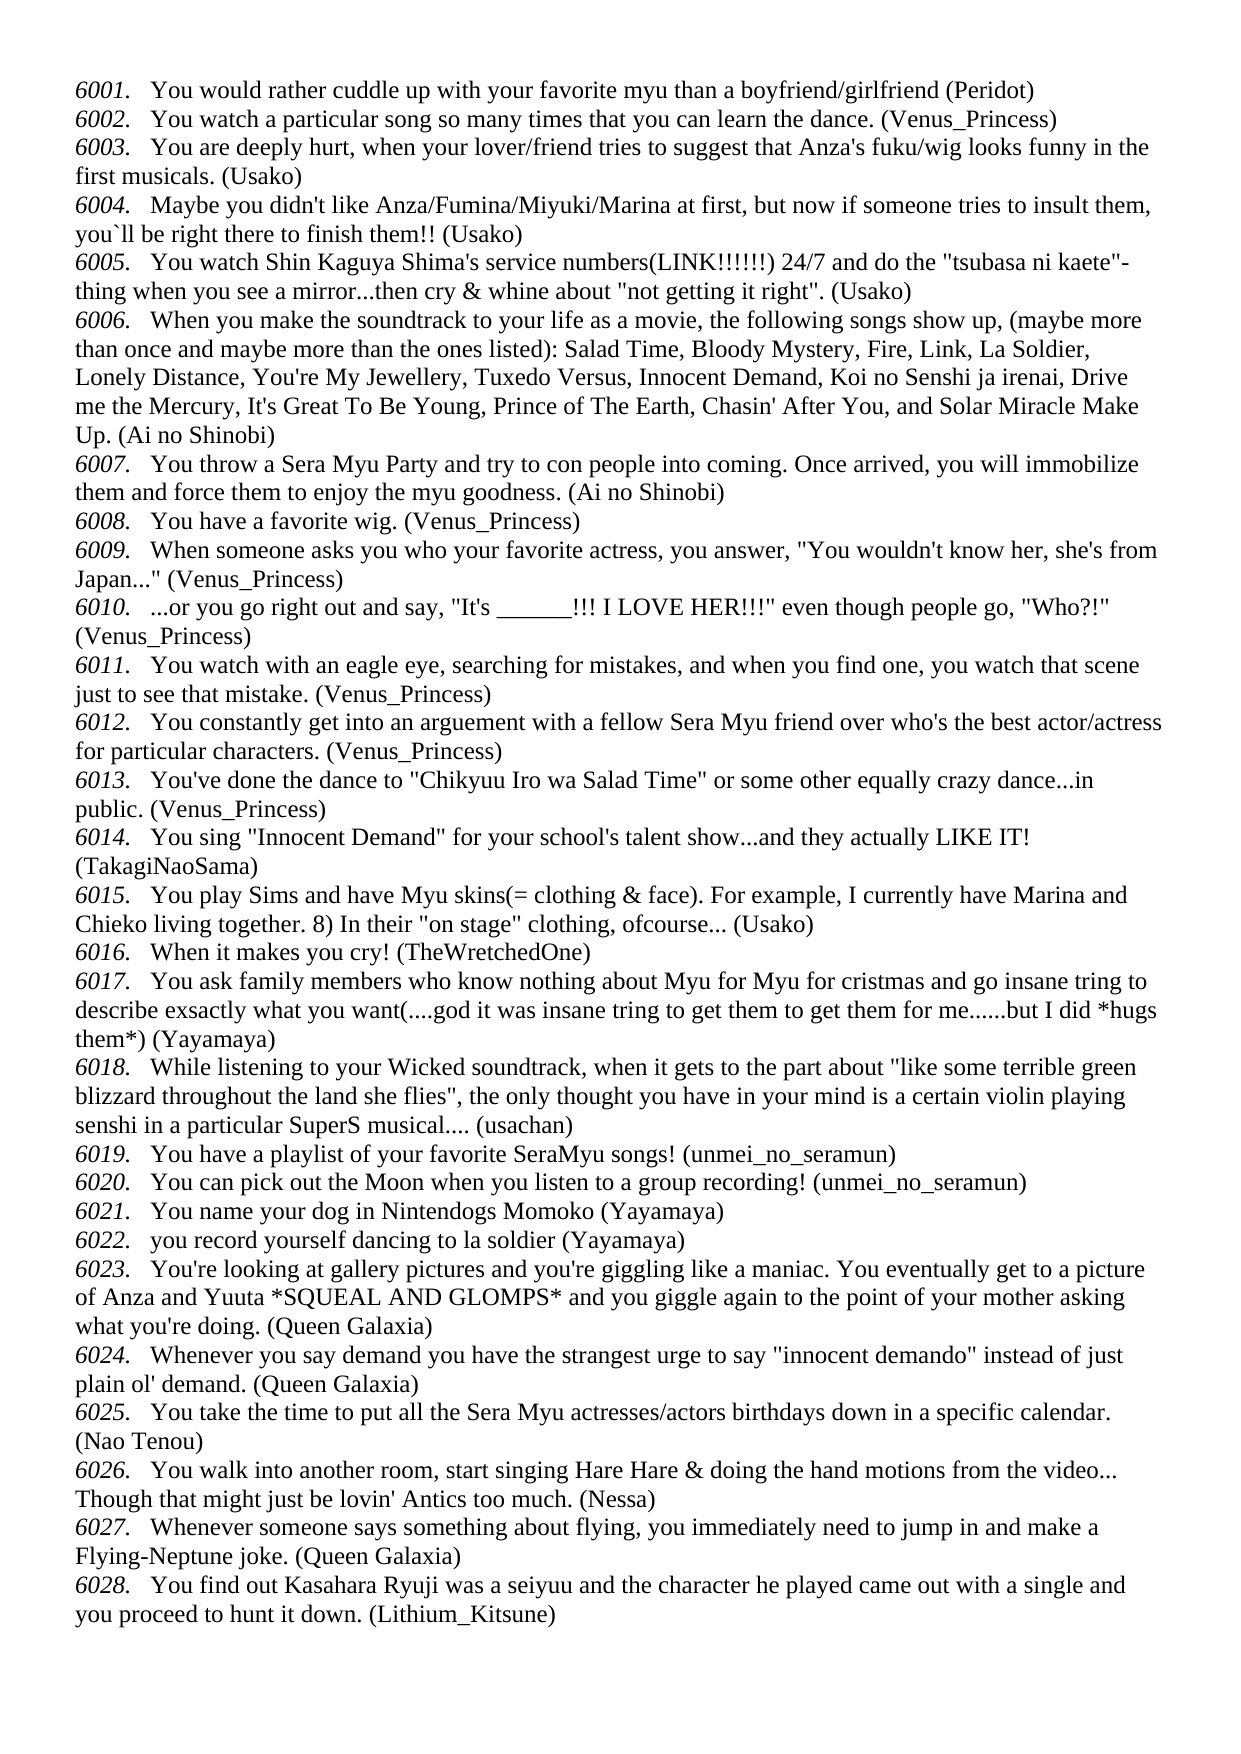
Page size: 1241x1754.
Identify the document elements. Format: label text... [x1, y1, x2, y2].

list When you make the soundtrack to your life as a movie, the following songs show up, (maybe more than once and maybe more than the ones listed): Salad Time, Bloody Mystery, Fire, Link, La Soldier, Lonely Distance, You're My Jewellery, Tuxedo Versus, Innocent Demand, Koi no Senshi ja irenai, Drive me the Mercury, It's Great To Be Young, Prince of The Earth, Chasin' After You, and Solar Miracle Make Up. (Ai no Shinobi) [75, 305, 1165, 449]
list You name your dog in Nintendogs Momoko (Yayamaya) [75, 1196, 1165, 1225]
list You find out Kasahara Ryuji was a seiyuu and the character he played came out with a single and you proceed to hunt it down. (Lithium_Kitsune) [75, 1570, 1165, 1627]
list You can pick out the Moon when you listen to a group recording! (unmei_no_seramun) [75, 1167, 1165, 1196]
list ...or you go right out and say, "It's ______!!! I LOVE HER!!!" even though people go, "Who?!" (Venus_Princess) [75, 592, 1165, 650]
list you record yourself dancing to la soldier (Yayamaya) [75, 1225, 1165, 1254]
list Whenever someone says something about flying, you immediately need to jump in and make a Flying-Neptune joke. (Queen Galaxia) [75, 1512, 1165, 1570]
list When it makes you cry! (TheWretchedOne) [75, 937, 1165, 966]
list You are deeply hurt, when your lover/friend tries to suggest that Anza's fuku/wig looks funny in the first musicals. (Usako) [75, 132, 1165, 190]
list You have a playlist of your favorite SeraMyu songs! (unmei_no_seramun) [75, 1139, 1165, 1167]
list You watch a particular song so many times that you can learn the dance. (Venus_Princess) [75, 104, 1165, 132]
list You walk into another room, start singing Hare Hare & doing the hand motions from the video... Though that might just be lovin' Antics too much. (Nessa) [75, 1455, 1165, 1512]
list While listening to your Wicked soundtrack, when it gets to the part about "like some terrible green blizzard throughout the land she flies", the only thought you have in your mind is a certain violin playing senshi in a particular SuperS musical.... (usachan) [75, 1052, 1165, 1139]
list You would rather cuddle up with your favorite myu than a boyfriend/girlfriend (Peridot) [75, 75, 1165, 104]
list Maybe you didn't like Anza/Fumina/Miyuki/Marina at first, but now if someone tries to insult them, you`ll be right there to finish them!! (Usako) [75, 190, 1165, 247]
list You take the time to put all the Sera Myu actresses/actors birthdays down in a specific calendar. (Nao Tenou) [75, 1397, 1165, 1455]
list You're looking at gallery pictures and you're giggling like a maniac. You eventually get to a picture of Anza and Yuuta *SQUEAL AND GLOMPS* and you giggle again to the point of your mother asking what you're doing. (Queen Galaxia) [75, 1254, 1165, 1340]
list You constantly get into an arguement with a fellow Sera Myu friend over who's the best actor/actress for particular characters. (Venus_Princess) [75, 707, 1165, 765]
list You watch with an eagle eye, searching for mistakes, and when you find one, you watch that scene just to see that mistake. (Venus_Princess) [75, 650, 1165, 707]
list You watch Shin Kaguya Shima's service numbers(LINK!!!!!!) 24/7 and do the "tsubasa ni kaete"-thing when you see a mirror...then cry & whine about "not getting it right". (Usako) [75, 247, 1165, 305]
list You've done the dance to "Chikyuu Iro wa Salad Time" or some other equally crazy dance...in public. (Venus_Princess) [75, 765, 1165, 822]
list When someone asks you who your favorite actress, you answer, "You wouldn't know her, she's from Japan..." (Venus_Princess) [75, 535, 1165, 592]
list You play Sims and have Myu skins(= clothing & face). For example, I currently have Marina and Chieko living together. 8) In their "on stage" clothing, ofcourse... (Usako) [75, 880, 1165, 937]
list You throw a Sera Myu Party and try to con people into coming. Once arrived, you will immobilize them and force them to enjoy the myu goodness. (Ai no Shinobi) [75, 449, 1165, 506]
list You have a favorite wig. (Venus_Princess) [75, 506, 1165, 535]
list You ask family members who know nothing about Myu for Myu for cristmas and go insane tring to describe exsactly what you want(....god it was insane tring to get them to get them for me......but I did *hugs them*) (Yayamaya) [75, 966, 1165, 1052]
list Whenever you say demand you have the strangest urge to say "innocent demando" instead of just plain ol' demand. (Queen Galaxia) [75, 1340, 1165, 1397]
list You sing "Innocent Demand" for your school's talent show...and they actually LIKE IT! (TakagiNaoSama) [75, 822, 1165, 880]
